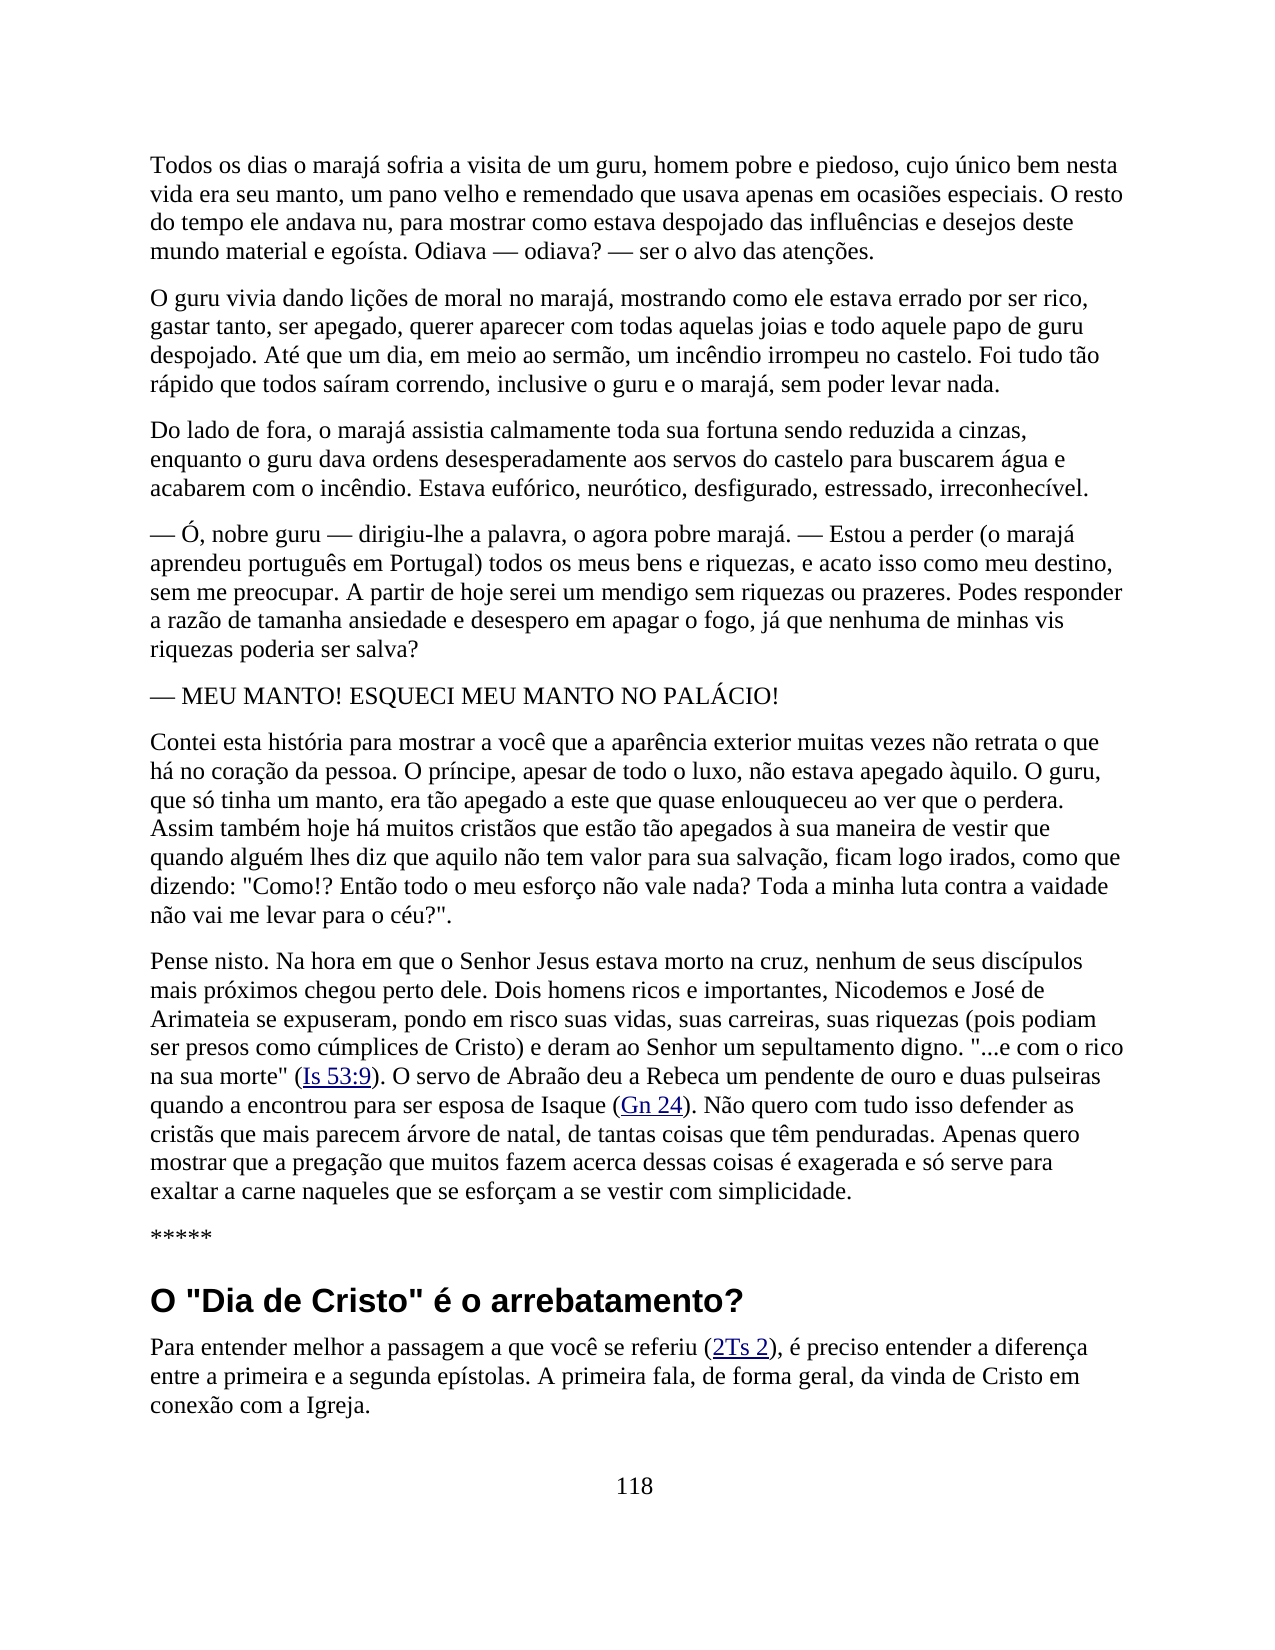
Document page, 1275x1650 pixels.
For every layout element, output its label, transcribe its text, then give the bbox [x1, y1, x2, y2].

text Contei esta história para mostrar a você que a aparência exterior muitas vezes não retrata o que há no coração da pessoa. O príncipe, apesar de todo o luxo, não estava apegado àquilo. O guru, que só tinha um manto, era tão apegado a este que quase enlouqueceu ao ver que o perdera. Assim também hoje há muitos cristãos que estão tão apegados à sua maneira de vestir que quando alguém lhes diz que aquilo não tem valor para sua salvação, ficam logo irados, como que dizendo: "Como!? Então todo o meu esforço não vale nada? Toda a minha luta contra a vaidade não vai me levar para o céu?". [150, 727, 1125, 928]
text ***** [150, 1223, 1125, 1251]
text — Ó, nobre guru — dirigiu-lhe a palavra, o agora pobre marajá. — Estou a perder (o marajá aprendeu português em Portugal) todos os meus bens e riquezas, e acato isso como meu destino, sem me preocupar. A partir de hoje serei um mendigo sem riquezas ou prazeres. Podes responder a razão de tamanha ansiedade e desespero em apagar o fogo, já que nenhuma de minhas vis riquezas poderia ser salva? [150, 519, 1125, 663]
subtitle O "Dia de Cristo" é o arrebatamento? [150, 1281, 1125, 1320]
text O guru vivia dando lições de moral no marajá, mostrando como ele estava errado por ser rico, gastar tanto, ser apegado, querer aparecer com todas aquelas joias e todo aquele papo de guru despojado. Até que um dia, em meio ao sermão, um incêndio irrompeu no castelo. Foi tudo tão rápido que todos saíram correndo, inclusive o guru e o marajá, sem poder levar nada. [150, 283, 1125, 398]
text Todos os dias o marajá sofria a visita de um guru, homem pobre e piedoso, cujo único bem nesta vida era seu manto, um pano velho e remendado que usava apenas em ocasiões especiais. O resto do tempo ele andava nu, para mostrar como estava despojado das influências e desejos deste mundo material e egoísta. Odiava — odiava? — ser o alvo das atenções. [150, 150, 1125, 265]
text Pense nisto. Na hora em que o Senhor Jesus estava morto na cruz, nenhum de seus discípulos mais próximos chegou perto dele. Dois homens ricos e importantes, Nicodemos e José de Arimateia se expuseram, pondo em risco suas vidas, suas carreiras, suas riquezas (pois podiam ser presos como cúmplices de Cristo) e deram ao Senhor um sepultamento digno. "...e com o rico na sua morte" (Is 53:9). O servo de Abraão deu a Rebeca um pendente de ouro e duas pulseiras quando a encontrou para ser esposa de Isaque (Gn 24). Não quero com tudo isso defender as cristãs que mais parecem árvore de natal, de tantas coisas que têm penduradas. Apenas quero mostrar que a pregação que muitos fazem acerca dessas coisas é exagerada e só serve para exaltar a carne naqueles que se esforçam a se vestir com simplicidade. [150, 946, 1125, 1205]
text Para entender melhor a passagem a que você se referiu (2Ts 2), é preciso entender a diferença entre a primeira e a segunda epístolas. A primeira fala, de forma geral, da vinda de Cristo em conexão com a Igreja. [150, 1332, 1125, 1418]
text Do lado de fora, o marajá assistia calmamente toda sua fortuna sendo reduzida a cinzas, enquanto o guru dava ordens desesperadamente aos servos do castelo para buscarem água e acabarem com o incêndio. Estava eufórico, neurótico, desfigurado, estressado, irreconhecível. [150, 415, 1125, 502]
text — MEU MANTO! ESQUECI MEU MANTO NO PALÁCIO! [150, 681, 1125, 709]
